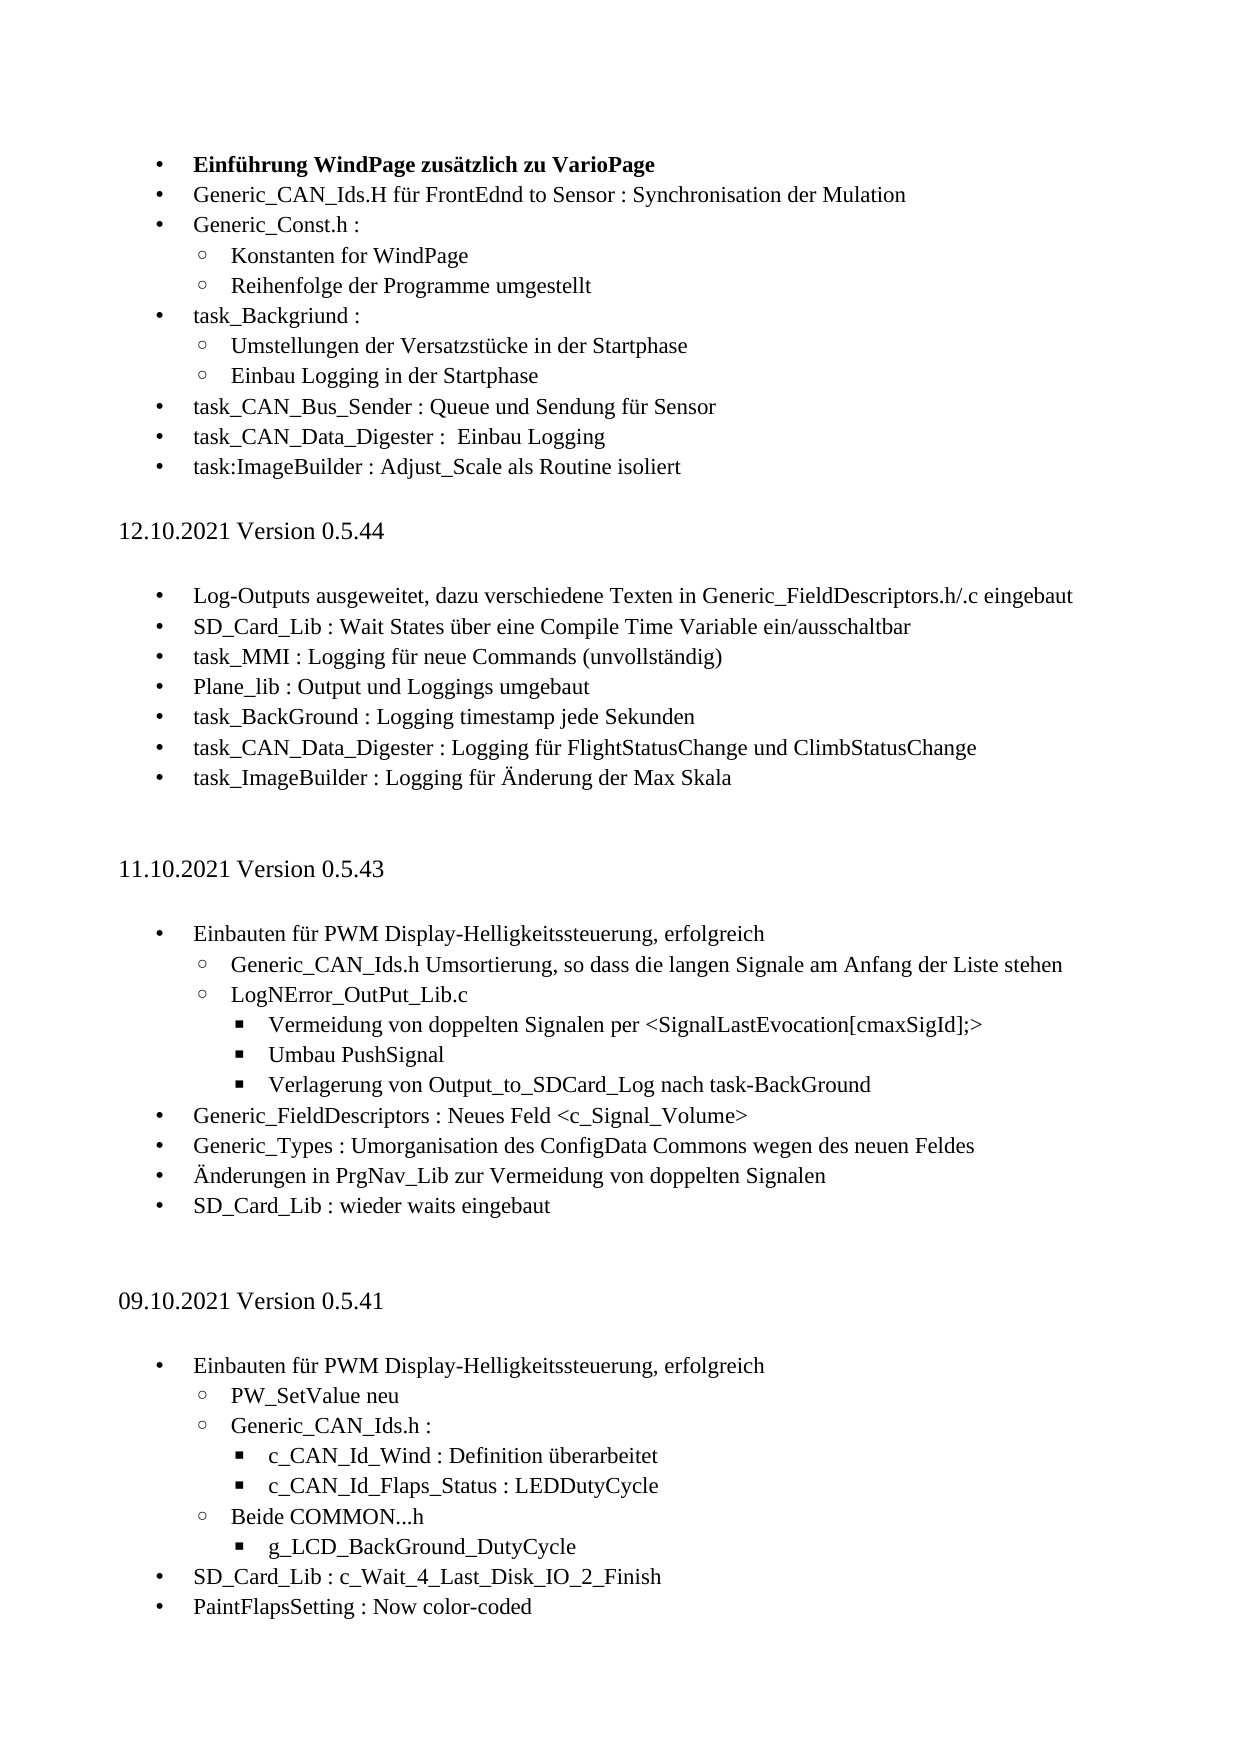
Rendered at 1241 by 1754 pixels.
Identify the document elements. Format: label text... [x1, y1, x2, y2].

text 11.10.2021 Version 0.5.43 [118, 854, 1122, 883]
list task_ImageBuilder : Logging für Änderung der Max Skala [156, 764, 1122, 790]
list Vermeidung von doppelten Signalen per <SignalLastEvocation[cmaxSigId];> [231, 1011, 1122, 1037]
list c_CAN_Id_Flaps_Status : LEDDutyCycle [231, 1473, 1122, 1499]
list LogNError_OutPut_Lib.c [193, 981, 1122, 1007]
list SD_Card_Lib : Wait States über eine Compile Time Variable ein/ausschaltbar [156, 613, 1122, 639]
list Beide COMMON...h [193, 1503, 1122, 1529]
list Umbau PushSignal [231, 1041, 1122, 1068]
list Einbauten für PWM Display-Helligkeitssteuerung, erfolgreich [156, 920, 1122, 947]
list Log-Outputs ausgeweitet, dazu verschiedene Texten in Generic_FieldDescriptors.h/.c eingebaut [156, 582, 1122, 609]
list task:ImageBuilder : Adjust_Scale als Routine isoliert [156, 453, 1122, 479]
list Generic_Types : Umorganisation des ConfigData Commons wegen des neuen Feldes [156, 1132, 1122, 1158]
list PW_SetValue neu [193, 1382, 1122, 1408]
list task_CAN_Data_Digester : Logging für FlightStatusChange und ClimbStatusChange [156, 733, 1122, 760]
list g_LCD_BackGround_DutyCycle [231, 1533, 1122, 1559]
list Einbauten für PWM Display-Helligkeitssteuerung, erfolgreich [156, 1352, 1122, 1378]
list Reihenfolge der Programme umgestellt [193, 272, 1122, 298]
text 12.10.2021 Version 0.5.44 [118, 516, 1122, 545]
list task_MMI : Logging für neue Commands (unvollständig) [156, 643, 1122, 669]
list Generic_FieldDescriptors : Neues Feld <c_Signal_Volume> [156, 1102, 1122, 1128]
list Plane_lib : Output und Loggings umgebaut [156, 673, 1122, 699]
list SD_Card_Lib : wieder waits eingebaut [156, 1192, 1122, 1219]
list Umstellungen der Versatzstücke in der Startphase [193, 332, 1122, 359]
list task_CAN_Data_Digester : Einbau Logging [156, 423, 1122, 449]
list Generic_CAN_Ids.h Umsortierung, so dass die langen Signale am Anfang der Liste stehen [193, 951, 1122, 977]
list Generic_CAN_Ids.h : [193, 1412, 1122, 1438]
list Änderungen in PrgNav_Lib zur Vermeidung von doppelten Signalen [156, 1162, 1122, 1188]
list PaintFlapsSetting : Now color-coded [156, 1593, 1122, 1620]
list c_CAN_Id_Wind : Definition überarbeitet [231, 1442, 1122, 1469]
list Einführung WindPage zusätzlich zu VarioPage [156, 151, 1122, 177]
list Konstanten for WindPage [193, 242, 1122, 268]
list task_Backgriund : [156, 302, 1122, 328]
list Verlagerung von Output_to_SDCard_Log nach task-BackGround [231, 1071, 1122, 1098]
list Einbau Logging in der Startphase [193, 363, 1122, 389]
list Generic_CAN_Ids.H für FrontEdnd to Sensor : Synchronisation der Mulation [156, 181, 1122, 208]
list Generic_Const.h : [156, 212, 1122, 238]
list task_BackGround : Logging timestamp jede Sekunden [156, 703, 1122, 730]
text 09.10.2021 Version 0.5.41 [118, 1286, 1122, 1314]
list task_CAN_Bus_Sender : Queue und Sendung für Sensor [156, 393, 1122, 419]
list SD_Card_Lib : c_Wait_4_Last_Disk_IO_2_Finish [156, 1563, 1122, 1589]
